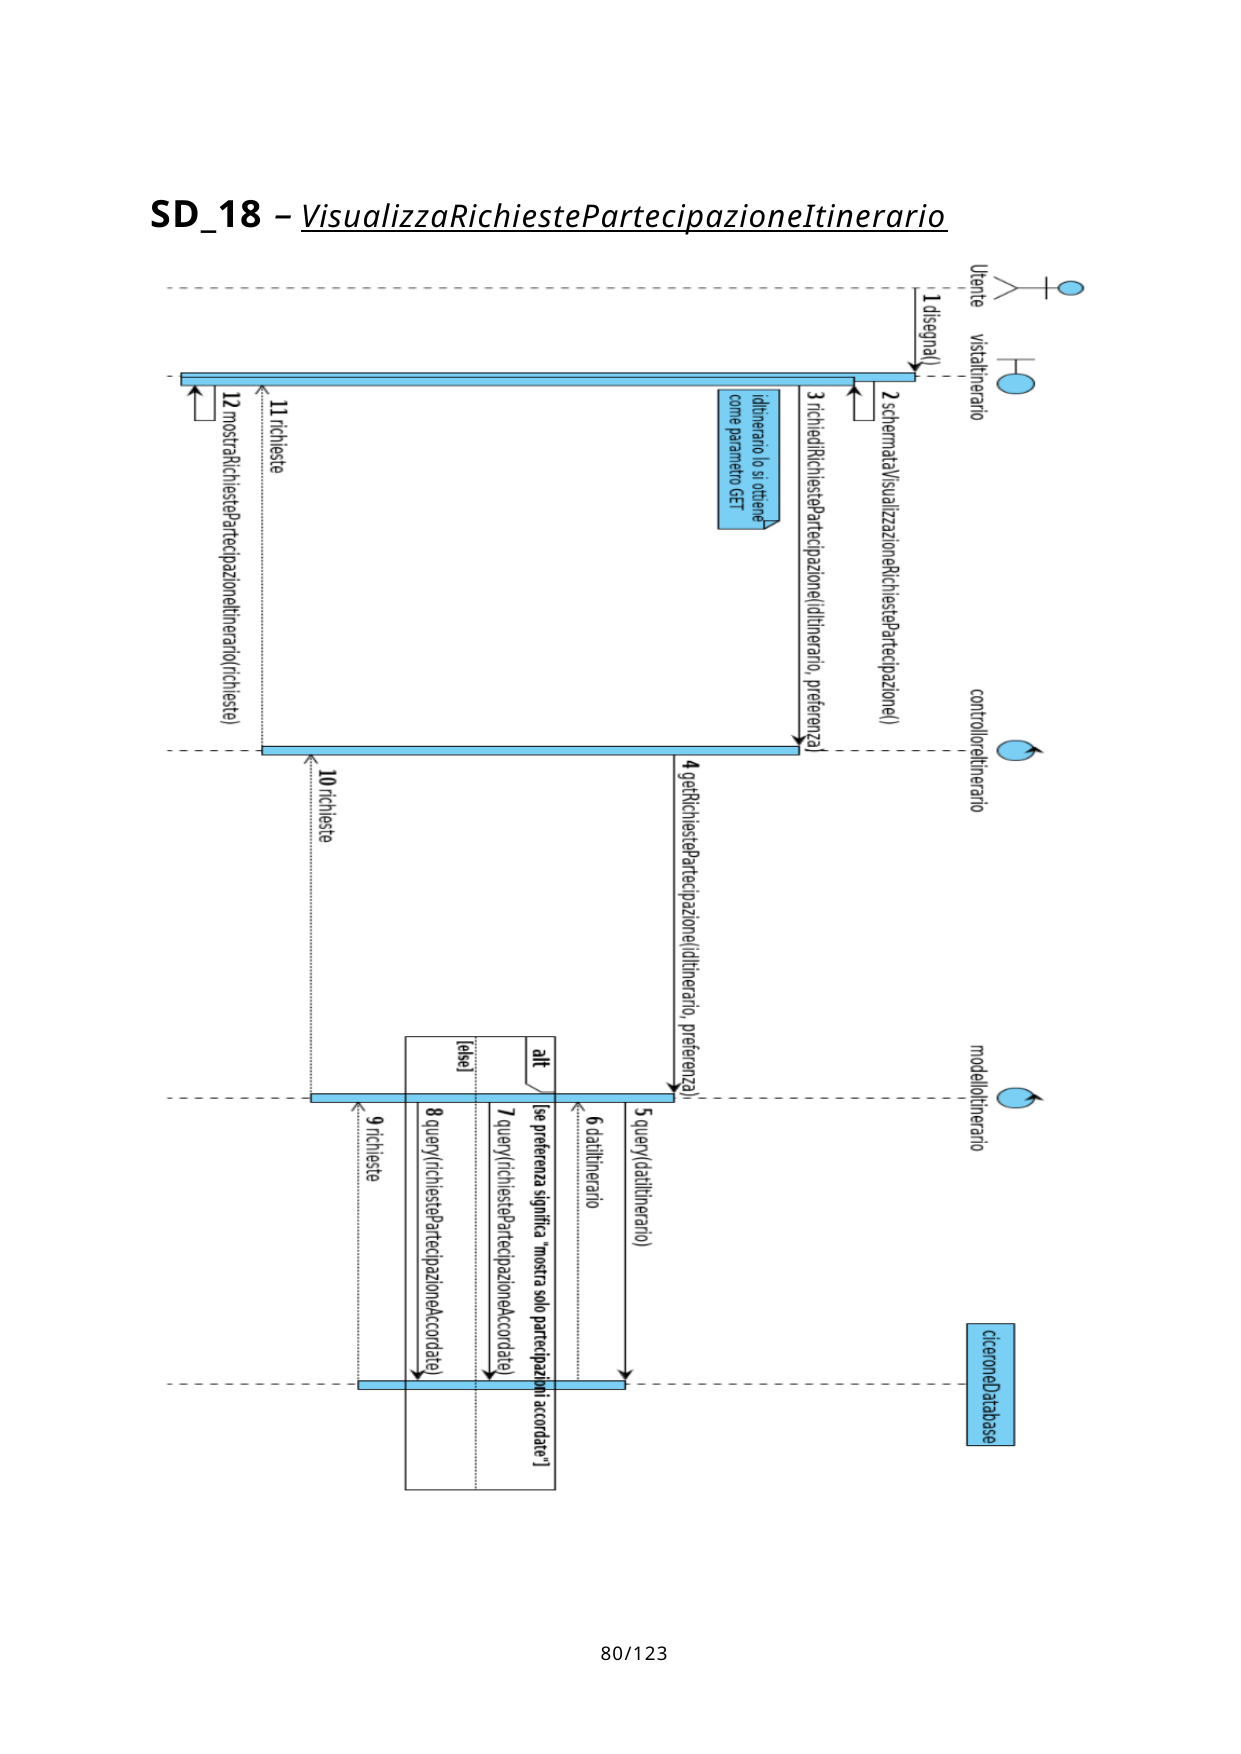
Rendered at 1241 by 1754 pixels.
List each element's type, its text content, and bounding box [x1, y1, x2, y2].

text SD_18 – VisualizzaRichiestePartecipazioneItinerario [150, 187, 1090, 238]
picture [153, 259, 1089, 1498]
